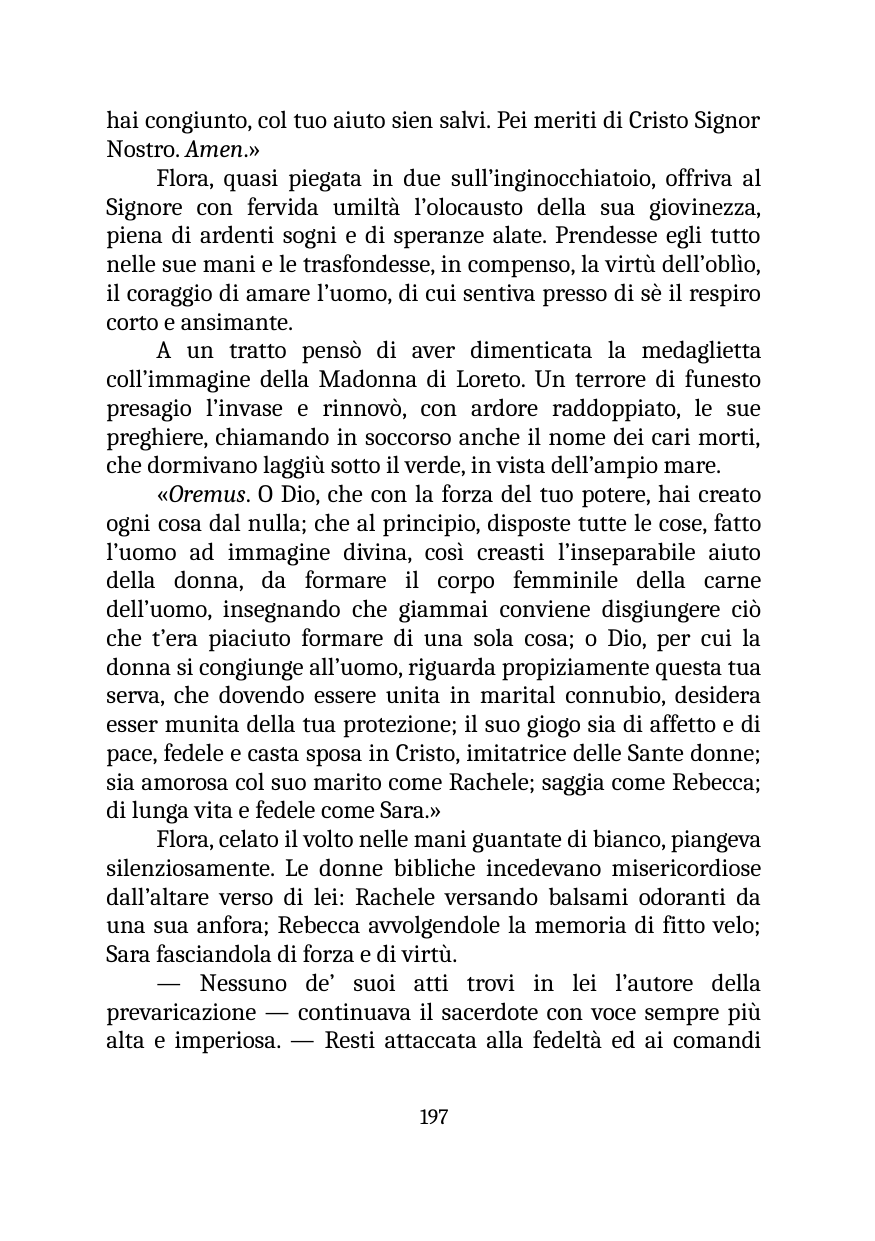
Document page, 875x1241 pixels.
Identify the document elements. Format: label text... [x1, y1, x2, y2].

text Flora, quasi piegata in due sull’inginocchiatoio, offriva al Signore con fervida umiltà l’olocausto della sua giovinezza, piena di ardenti sogni e di speranze alate. Prendesse egli tutto nelle sue mani e le trasfondesse, in compenso, la virtù dell’oblìo, il coraggio di amare l’uomo, di cui sentiva presso di sè il respiro corto e ansimante. [106, 164, 762, 336]
text hai congiunto, col tuo aiuto sien salvi. Pei meriti di Cristo Signor Nostro. Amen.» [106, 106, 762, 164]
text — Nessuno de’ suoi atti trovi in lei l’autore della prevaricazione — continuava il sacerdote con voce sempre più alta e imperiosa. — Resti attaccata alla fedeltà ed ai comandi [106, 969, 762, 1055]
text Flora, celato il volto nelle mani guantate di bianco, piangeva silenziosamente. Le donne bibliche incedevano misericordiose dall’altare verso di lei: Rachele versando balsami odoranti da una sua anfora; Rebecca avvolgendole la memoria di fitto velo; Sara fasciandola di forza e di virtù. [106, 825, 762, 969]
text A un tratto pensò di aver dimenticata la medaglietta coll’immagine della Madonna di Loreto. Un terrore di funesto presagio l’invase e rinnovò, con ardore raddoppiato, le sue preghiere, chiamando in soccorso anche il nome dei cari morti, che dormivano laggiù sotto il verde, in vista dell’ampio mare. [106, 336, 762, 480]
text «Oremus. O Dio, che con la forza del tuo potere, hai creato ogni cosa dal nulla; che al principio, disposte tutte le cose, fatto l’uomo ad immagine divina, così creasti l’inseparabile aiuto della donna, da formare il corpo femminile della carne dell’uomo, insegnando che giammai conviene disgiungere ciò che t’era piaciuto formare di una sola cosa; o Dio, per cui la donna si congiunge all’uomo, riguarda propiziamente questa tua serva, che dovendo essere unita in marital connubio, desidera esser munita della tua protezione; il suo giogo sia di affetto e di pace, fedele e casta sposa in Cristo, imitatrice delle Sante donne; sia amorosa col suo marito come Rachele; saggia come Rebecca; di lunga vita e fedele come Sara.» [106, 480, 762, 825]
